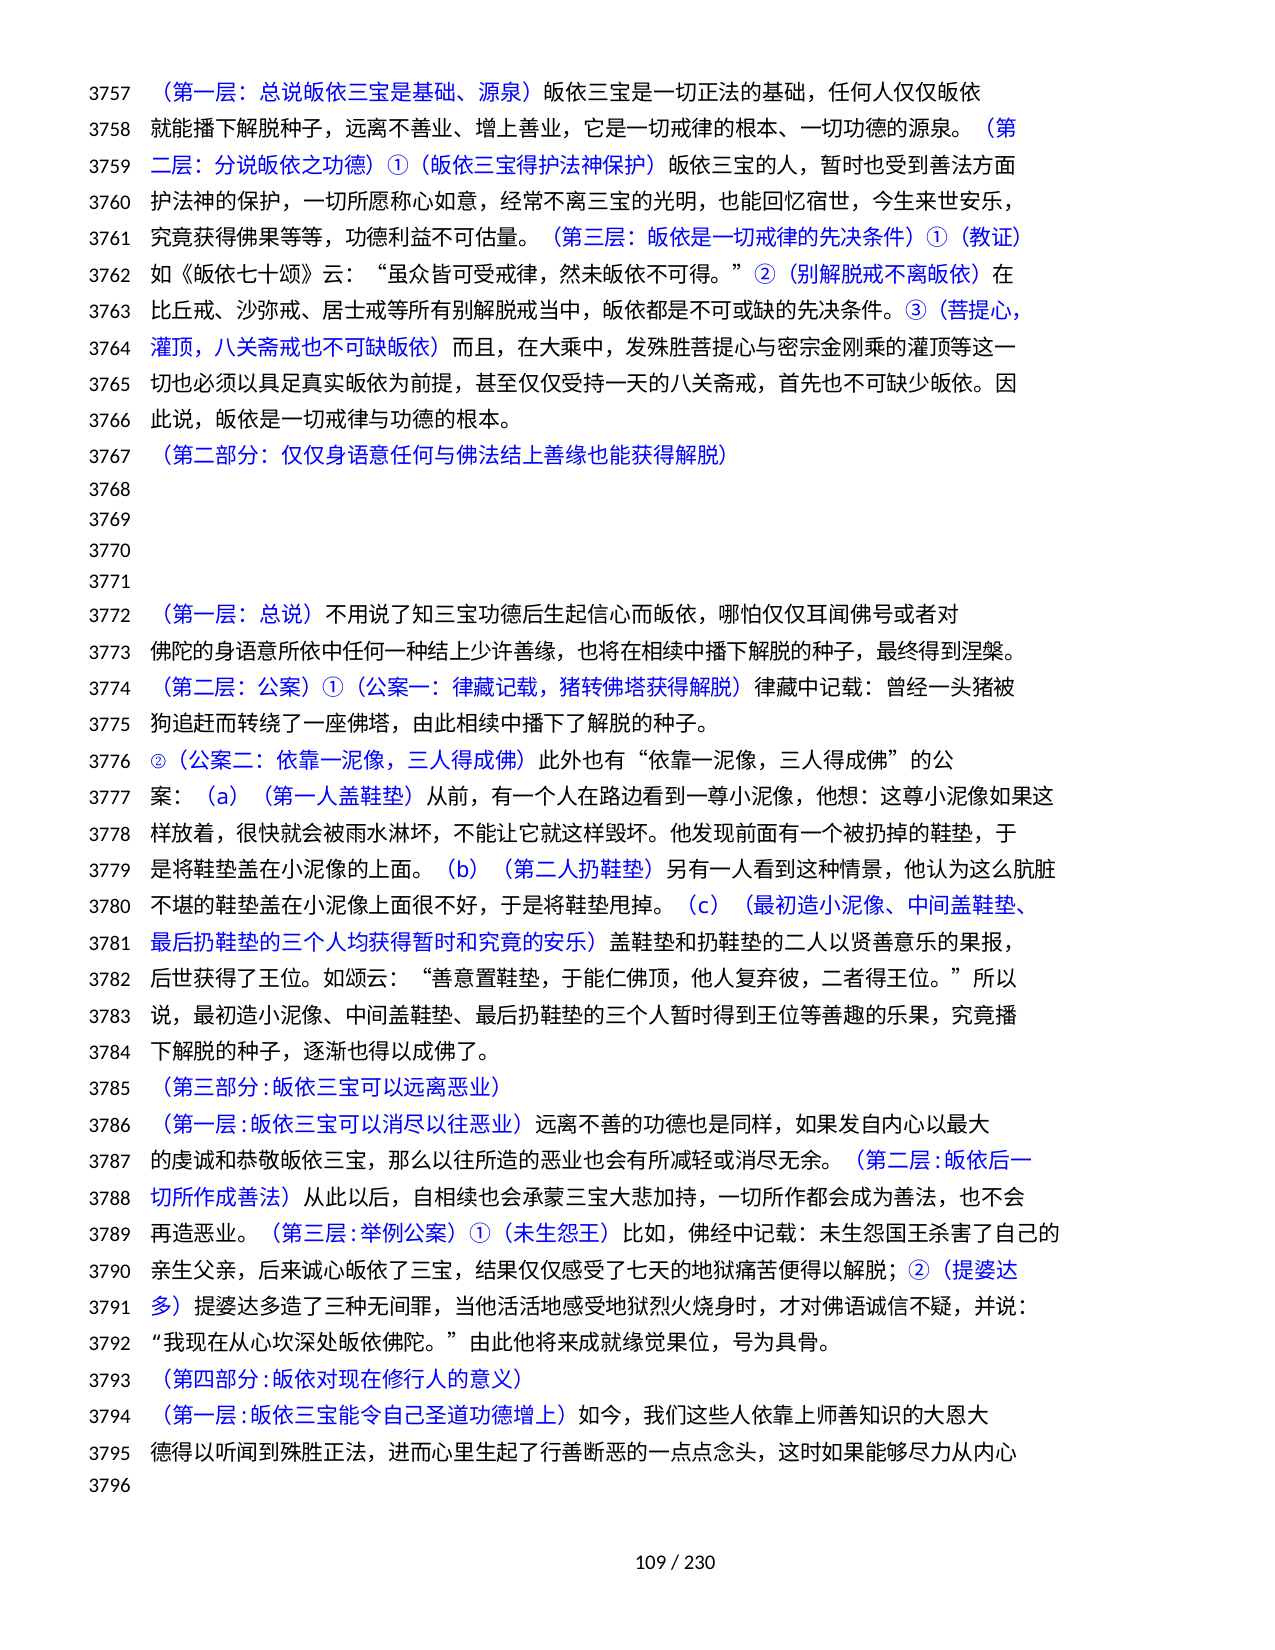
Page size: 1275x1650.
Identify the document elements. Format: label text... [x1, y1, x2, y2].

text 究竟获得佛果等等，功德利益不可估量。（第三层：皈依是一切戒律的先决条件）①（教证） [150, 220, 1200, 252]
text 再造恶业。（第三层:举例公案）①（未生怨王）比如，佛经中记载：未生怨国王杀害了自己的 [150, 1216, 1200, 1248]
text 最后扔鞋垫的三个人均获得暂时和究竟的安乐）盖鞋垫和扔鞋垫的二人以贤善意乐的果报， [150, 925, 1200, 957]
text 说，最初造小泥像、中间盖鞋垫、最后扔鞋垫的三个人暂时得到王位等善趣的乐果，究竟播 [150, 998, 1200, 1029]
text （第三部分:皈依三宝可以远离恶业） [150, 1070, 1200, 1102]
text （第二层：公案）①（公案一：律藏记载，猪转佛塔获得解脱）律藏中记载：曾经一头猪被 [150, 670, 1200, 702]
text 后世获得了王位。如颂云：“善意置鞋垫，于能仁佛顶，他人复弃彼，二者得王位。”所以 [150, 961, 1200, 993]
text 的虔诚和恭敬皈依三宝，那么以往所造的恶业也会有所减轻或消尽无余。（第二层:皈依后一 [150, 1143, 1200, 1175]
text 灌顶，八关斋戒也不可缺皈依）而且，在大乘中，发殊胜菩提心与密宗金刚乘的灌顶等这一 [150, 329, 1200, 361]
text （第四部分:皈依对现在修行人的意义） [150, 1362, 1200, 1393]
text （第二部分：仅仅身语意任何与佛法结上善缘也能获得解脱） [150, 438, 1200, 470]
text 下解脱的种子，逐渐也得以成佛了。 [150, 1034, 1200, 1066]
text 切也必须以具足真实皈依为前提，甚至仅仅受持一天的八关斋戒，首先也不可缺少皈依。因 [150, 366, 1200, 397]
text 此说，皈依是一切戒律与功德的根本。 [150, 402, 1200, 434]
text 不堪的鞋垫盖在小泥像上面很不好，于是将鞋垫甩掉。（c）（最初造小泥像、中间盖鞋垫、 [150, 888, 1200, 920]
text 样放着，很快就会被雨水淋坏，不能让它就这样毁坏。他发现前面有一个被扔掉的鞋垫，于 [150, 816, 1200, 847]
text 案：（a）（第一人盖鞋垫）从前，有一个人在路边看到一尊小泥像，他想：这尊小泥像如果这 [150, 779, 1200, 811]
text 德得以听闻到殊胜正法，进而心里生起了行善断恶的一点点念头，这时如果能够尽力从内心 [150, 1435, 1200, 1466]
text 多）提婆达多造了三种无间罪，当他活活地感受地狱烈火烧身时，才对佛语诚信不疑，并说： [150, 1289, 1200, 1321]
text 佛陀的身语意所依中任何一种结上少许善缘，也将在相续中播下解脱的种子，最终得到涅槃。 [150, 634, 1200, 665]
text 二层：分说皈依之功德）①（皈依三宝得护法神保护）皈依三宝的人，暂时也受到善法方面 [150, 148, 1200, 179]
text （第一层:皈依三宝能令自己圣道功德增上）如今，我们这些人依靠上师善知识的大恩大 [150, 1398, 1200, 1430]
text （第一层:皈依三宝可以消尽以往恶业）远离不善的功德也是同样，如果发自内心以最大 [150, 1107, 1200, 1139]
text 狗追赶而转绕了一座佛塔，由此相续中播下了解脱的种子。 [150, 706, 1200, 738]
text “我现在从心坎深处皈依佛陀。”由此他将来成就缘觉果位，号为具骨。 [150, 1325, 1200, 1357]
text 比丘戒、沙弥戒、居士戒等所有别解脱戒当中，皈依都是不可或缺的先决条件。③（菩提心， [150, 293, 1200, 325]
text ②（公案二：依靠一泥像，三人得成佛）此外也有“依靠一泥像，三人得成佛”的公 [150, 743, 1200, 774]
text 是将鞋垫盖在小泥像的上面。（b）（第二人扔鞋垫）另有一人看到这种情景，他认为这么肮脏 [150, 852, 1200, 884]
text （第一层：总说皈依三宝是基础、源泉）皈依三宝是一切正法的基础，任何人仅仅皈依 [150, 75, 1200, 107]
text （第一层：总说）不用说了知三宝功德后生起信心而皈依，哪怕仅仅耳闻佛号或者对 [150, 597, 1200, 629]
text 切所作成善法）从此以后，自相续也会承蒙三宝大悲加持，一切所作都会成为善法，也不会 [150, 1180, 1200, 1211]
text 护法神的保护，一切所愿称心如意，经常不离三宝的光明，也能回忆宿世，今生来世安乐， [150, 184, 1200, 216]
text 就能播下解脱种子，远离不善业、增上善业，它是一切戒律的根本、一切功德的源泉。（第 [150, 111, 1200, 143]
text 如《皈依七十颂》云：“虽众皆可受戒律，然未皈依不可得。”②（别解脱戒不离皈依）在 [150, 257, 1200, 288]
text 亲生父亲，后来诚心皈依了三宝，结果仅仅感受了七天的地狱痛苦便得以解脱；②（提婆达 [150, 1253, 1200, 1284]
